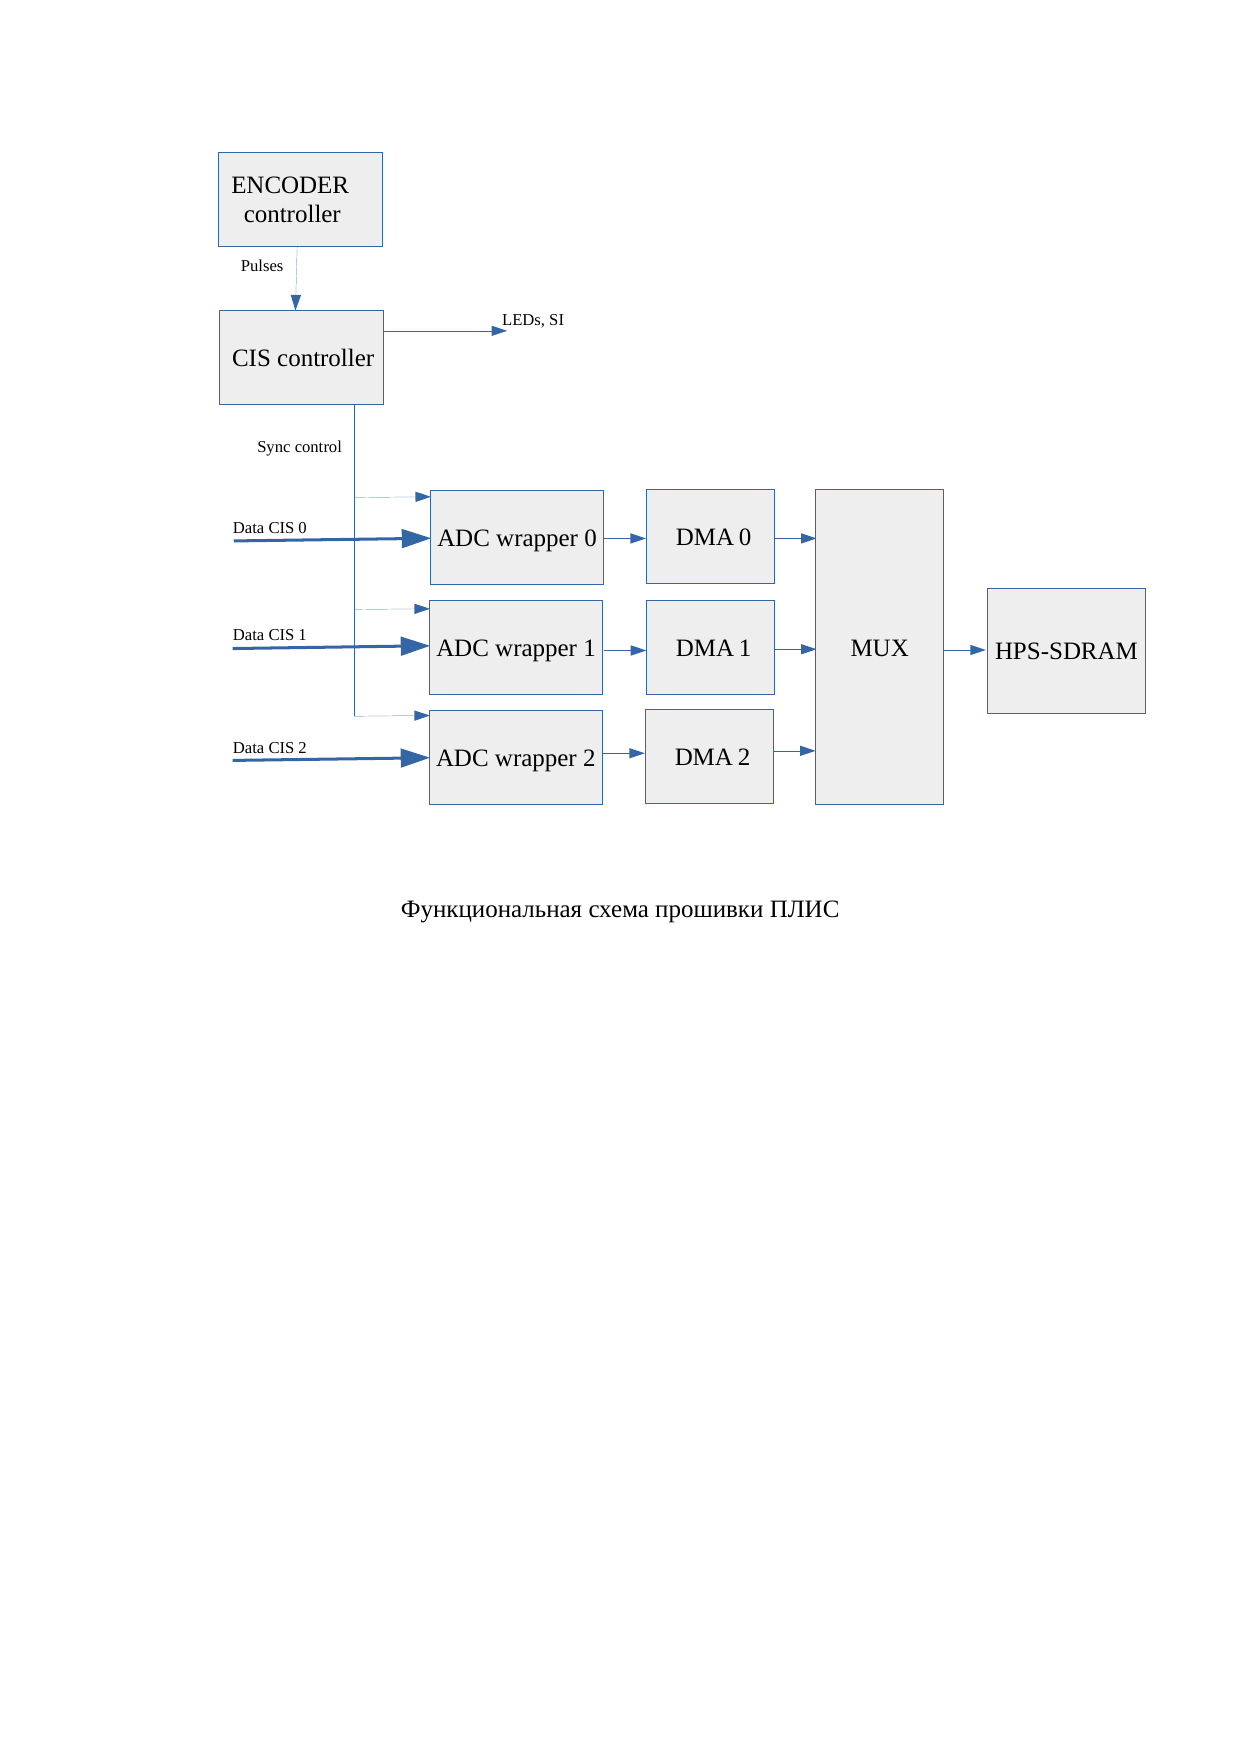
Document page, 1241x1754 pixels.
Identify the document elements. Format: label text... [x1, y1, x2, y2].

text Функциональная схема прошивки ПЛИС [118, 894, 1122, 923]
